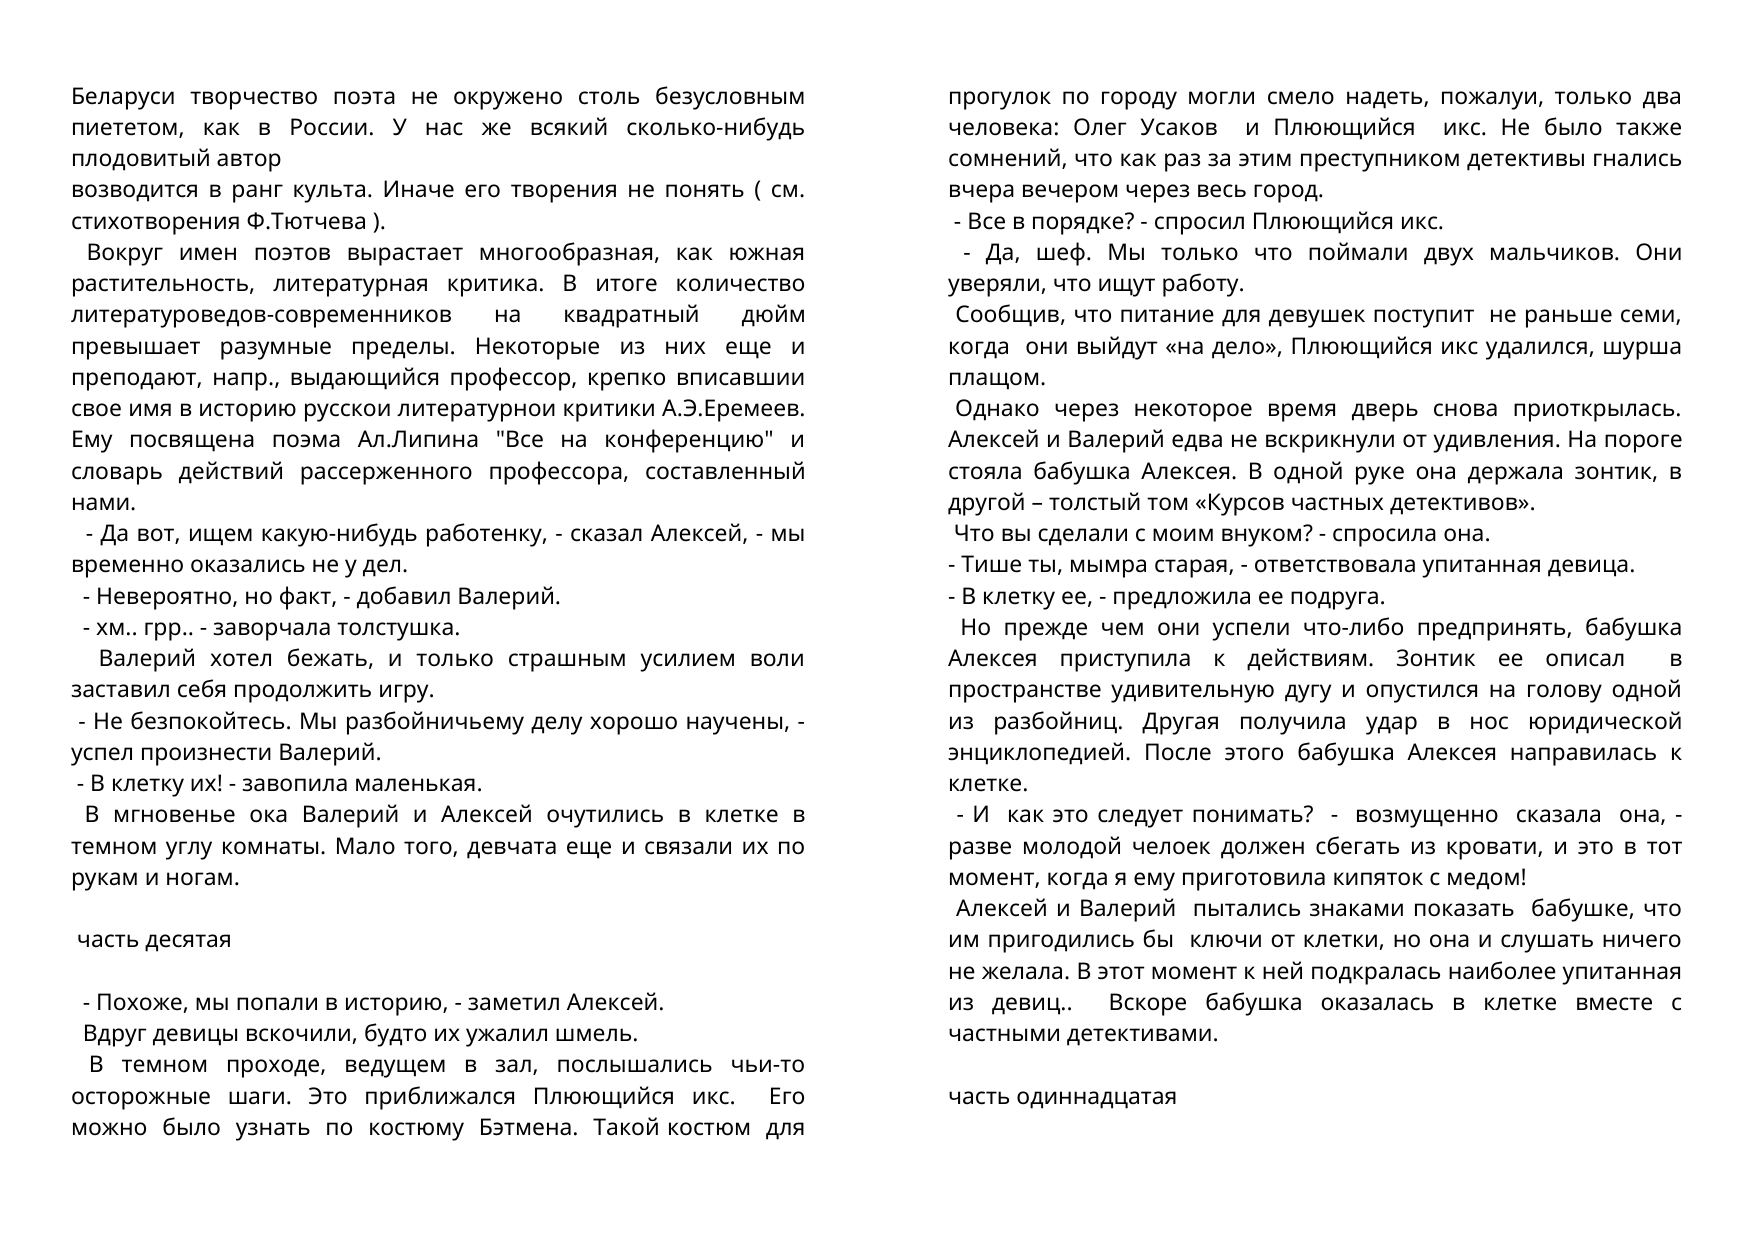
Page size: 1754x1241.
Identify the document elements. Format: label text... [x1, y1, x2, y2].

text В темном проходе, ведущем в зал, послышались чьи-то осторожные шаги. Это приближался Плюющийся икс. Его можно было узнать по костюму Бэтмена. Такой костюм для [71, 1048, 806, 1142]
text - И как это следует понимать? - возмущенно сказала она, - разве молодой челоек должен сбегать из кровати, и это в тот момент, когда я ему приготовила кипяток с медом! [948, 798, 1683, 892]
text - В клетку ее, - предложила ее подруга. [948, 580, 1683, 611]
text Беларуси творчество поэта не окружено столь безусловным пиететом, как в России. У нас же всякий сколько-нибудь плодовитый автор [71, 80, 806, 173]
text - Да вот, ищем какую-нибудь работенку, - сказал Алексей, - мы временно оказались не у дел. [71, 517, 806, 580]
text - Все в порядке? - спросил Плюющийся икс. [948, 205, 1683, 236]
text Вдруг девицы вскочили, будто их ужалил шмель. [71, 1017, 806, 1048]
text - В клетку их! - завопила маленькая. [71, 767, 806, 798]
text Сообщив, что питание для девушек поступит не раньше семи, когда они выйдут «на дело», Плюющийся икс удалился, шурша плащом. [948, 298, 1683, 392]
text Но прежде чем они успели что-либо предпринять, бабушка Алексея приступила к действиям. Зонтик ее описал в пространстве удивительную дугу и опустился на голову одной из разбойниц. Другая получила удар в нос юридической энциклопедией. После этого бабушка Алексея направилась к клетке. [948, 611, 1683, 798]
text Вокруг имен поэтов вырастает многообразная, как южная растительность, литературная критика. В итоге количество литературоведов-современников на квадратный дюйм превышает разумные пределы. Некоторые из них еще и преподают, напр., выдающийся профессор, крепко вписавшии свое имя в историю русскои литературнои критики А.Э.Еремеев. Ему посвящена поэма Ал.Липина "Все на конференцию" и словарь действий рассерженного профессора, составленный нами. [71, 236, 806, 517]
text - Да, шеф. Мы только что поймали двух мальчиков. Они уверяли, что ищут работу. [948, 236, 1683, 298]
text возводится в ранг культа. Иначе его творения не понять ( см. стихотворения Ф.Тютчева ). [71, 173, 806, 236]
text Алексей и Валерий пытались знаками показать бабушке, что им пригодились бы ключи от клетки, но она и слушать ничего не желала. В этот момент к ней подкралась наиболее упитанная из девиц.. Вскоре бабушка оказалась в клетке вместе с частными детективами. [948, 892, 1683, 1048]
text прогулок по городу могли смело надеть, пожалуи, только два человека: Олег Усаков и Плюющийся икс. Не было также сомнений, что как раз за этим преступником детективы гнались вчера вечером через весь город. [948, 80, 1683, 205]
text - хм.. грр.. - заворчала толстушка. [71, 611, 806, 642]
text Однако через некоторое время дверь снова приоткрылась. Алексей и Валерий едва не вскрикнули от удивления. На пороге стояла бабушка Алексея. В одной руке она держала зонтик, в другой – толстый том «Курсов частных детективов». [948, 392, 1683, 517]
text - Не безпокойтесь. Мы разбойничьему делу хорошо научены, - успел произнести Валерий. [71, 705, 806, 767]
text часть десятая [71, 923, 806, 955]
text Что вы сделали с моим внуком? - спросила она. [948, 517, 1683, 548]
text В мгновенье ока Валерий и Алексей очутились в клетке в темном углу комнаты. Мало того, девчата еще и связали их по рукам и ногам. [71, 798, 806, 892]
text - Невероятно, но факт, - добавил Валерий. [71, 580, 806, 611]
text часть одиннадцатая [948, 1080, 1683, 1111]
text Валерий хотел бежать, и только страшным усилием воли заставил себя продолжить игру. [71, 642, 806, 705]
text - Похоже, мы попали в историю, - заметил Алексей. [71, 986, 806, 1017]
text - Тише ты, мымра старая, - ответствовала упитанная девица. [948, 548, 1683, 580]
